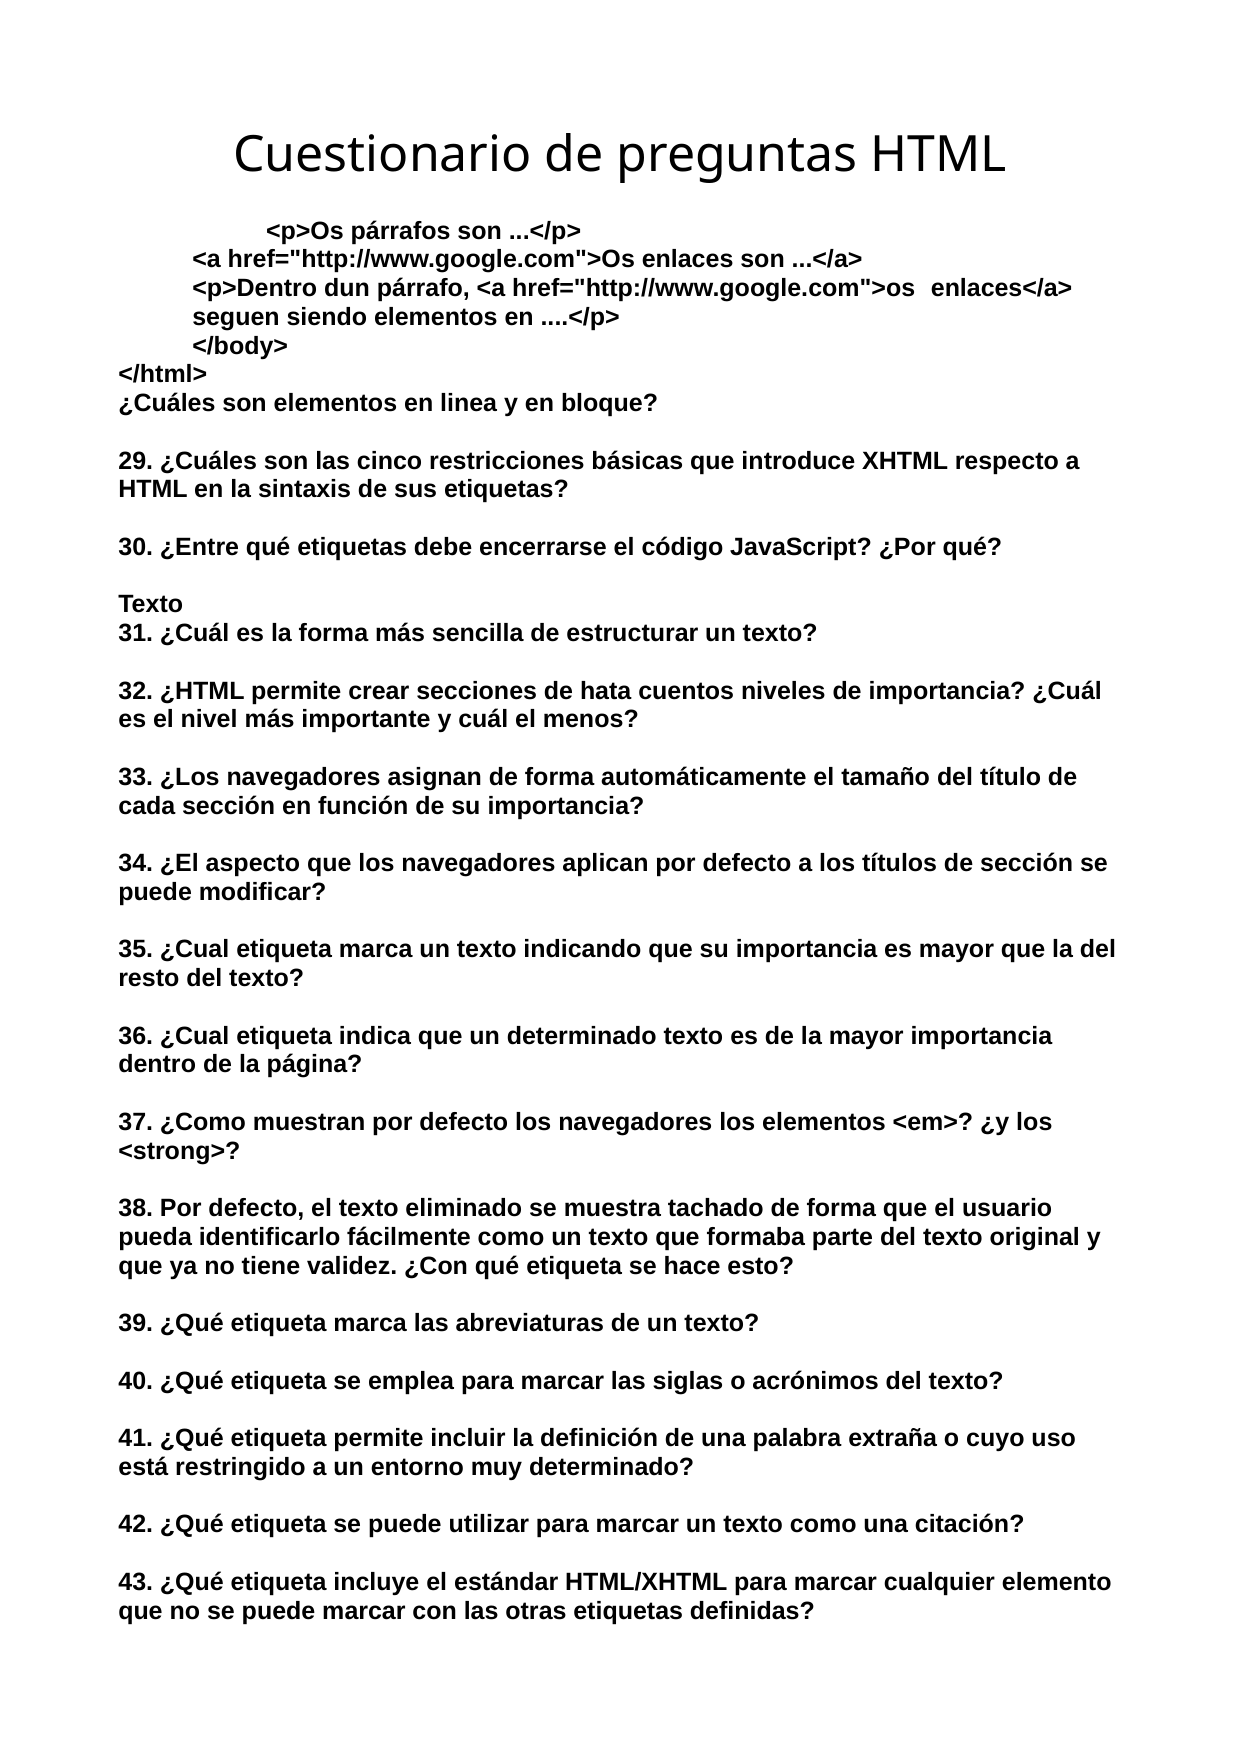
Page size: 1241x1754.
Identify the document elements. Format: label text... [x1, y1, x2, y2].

text 33. ¿Los navegadores asignan de forma automáticamente el tamaño del título de cada sección en función de su importancia? [118, 762, 1122, 819]
text 34. ¿El aspecto que los navegadores aplican por defecto a los títulos de sección se puede modificar? [118, 848, 1122, 906]
text 43. ¿Qué etiqueta incluye el estándar HTML/XHTML para marcar cualquier elemento que no se puede marcar con las otras etiquetas definidas? [118, 1567, 1122, 1624]
text 40. ¿Qué etiqueta se emplea para marcar las siglas o acrónimos del texto? [118, 1366, 1122, 1394]
text 32. ¿HTML permite crear secciones de hata cuentos niveles de importancia? ¿Cuál es el nivel más importante y cuál el menos? [118, 676, 1122, 733]
text 30. ¿Entre qué etiquetas debe encerrarse el código JavaScript? ¿Por qué? [118, 532, 1122, 561]
text 29. ¿Cuáles son las cinco restricciones básicas que introduce XHTML respecto a HTML en la sintaxis de sus etiquetas? [118, 446, 1122, 503]
text 38. Por defecto, el texto eliminado se muestra tachado de forma que el usuario pueda identificarlo fácilmente como un texto que formaba parte del texto original y que ya no tiene validez. ¿Con qué etiqueta se hace esto? [118, 1193, 1122, 1279]
text seguen siendo elementos en ....</p> [118, 302, 1122, 331]
text <a href="http://www.google.com">Os enlaces son ...</a> [118, 244, 1122, 273]
text 39. ¿Qué etiqueta marca las abreviaturas de un texto? [118, 1308, 1122, 1337]
text </html> [118, 359, 1122, 388]
text 41. ¿Qué etiqueta permite incluir la definición de una palabra extraña o cuyo uso está restringido a un entorno muy determinado? [118, 1423, 1122, 1481]
text 31. ¿Cuál es la forma más sencilla de estructurar un texto? [118, 618, 1122, 647]
text ¿Cuáles son elementos en linea y en bloque? [118, 388, 1122, 417]
text 36. ¿Cual etiqueta indica que un determinado texto es de la mayor importancia dentro de la página? [118, 1021, 1122, 1078]
text <p>Dentro dun párrafo, <a href="http://www.google.com">os enlaces</a> [118, 273, 1122, 302]
text 35. ¿Cual etiqueta marca un texto indicando que su importancia es mayor que la del resto del texto? [118, 934, 1122, 992]
text <p>Os párrafos son ...</p> [118, 216, 1122, 244]
text Texto [118, 589, 1122, 618]
text 42. ¿Qué etiqueta se puede utilizar para marcar un texto como una citación? [118, 1509, 1122, 1538]
text </body> [118, 331, 1122, 359]
text 37. ¿Como muestran por defecto los navegadores los elementos <em>? ¿y los <strong>? [118, 1107, 1122, 1164]
